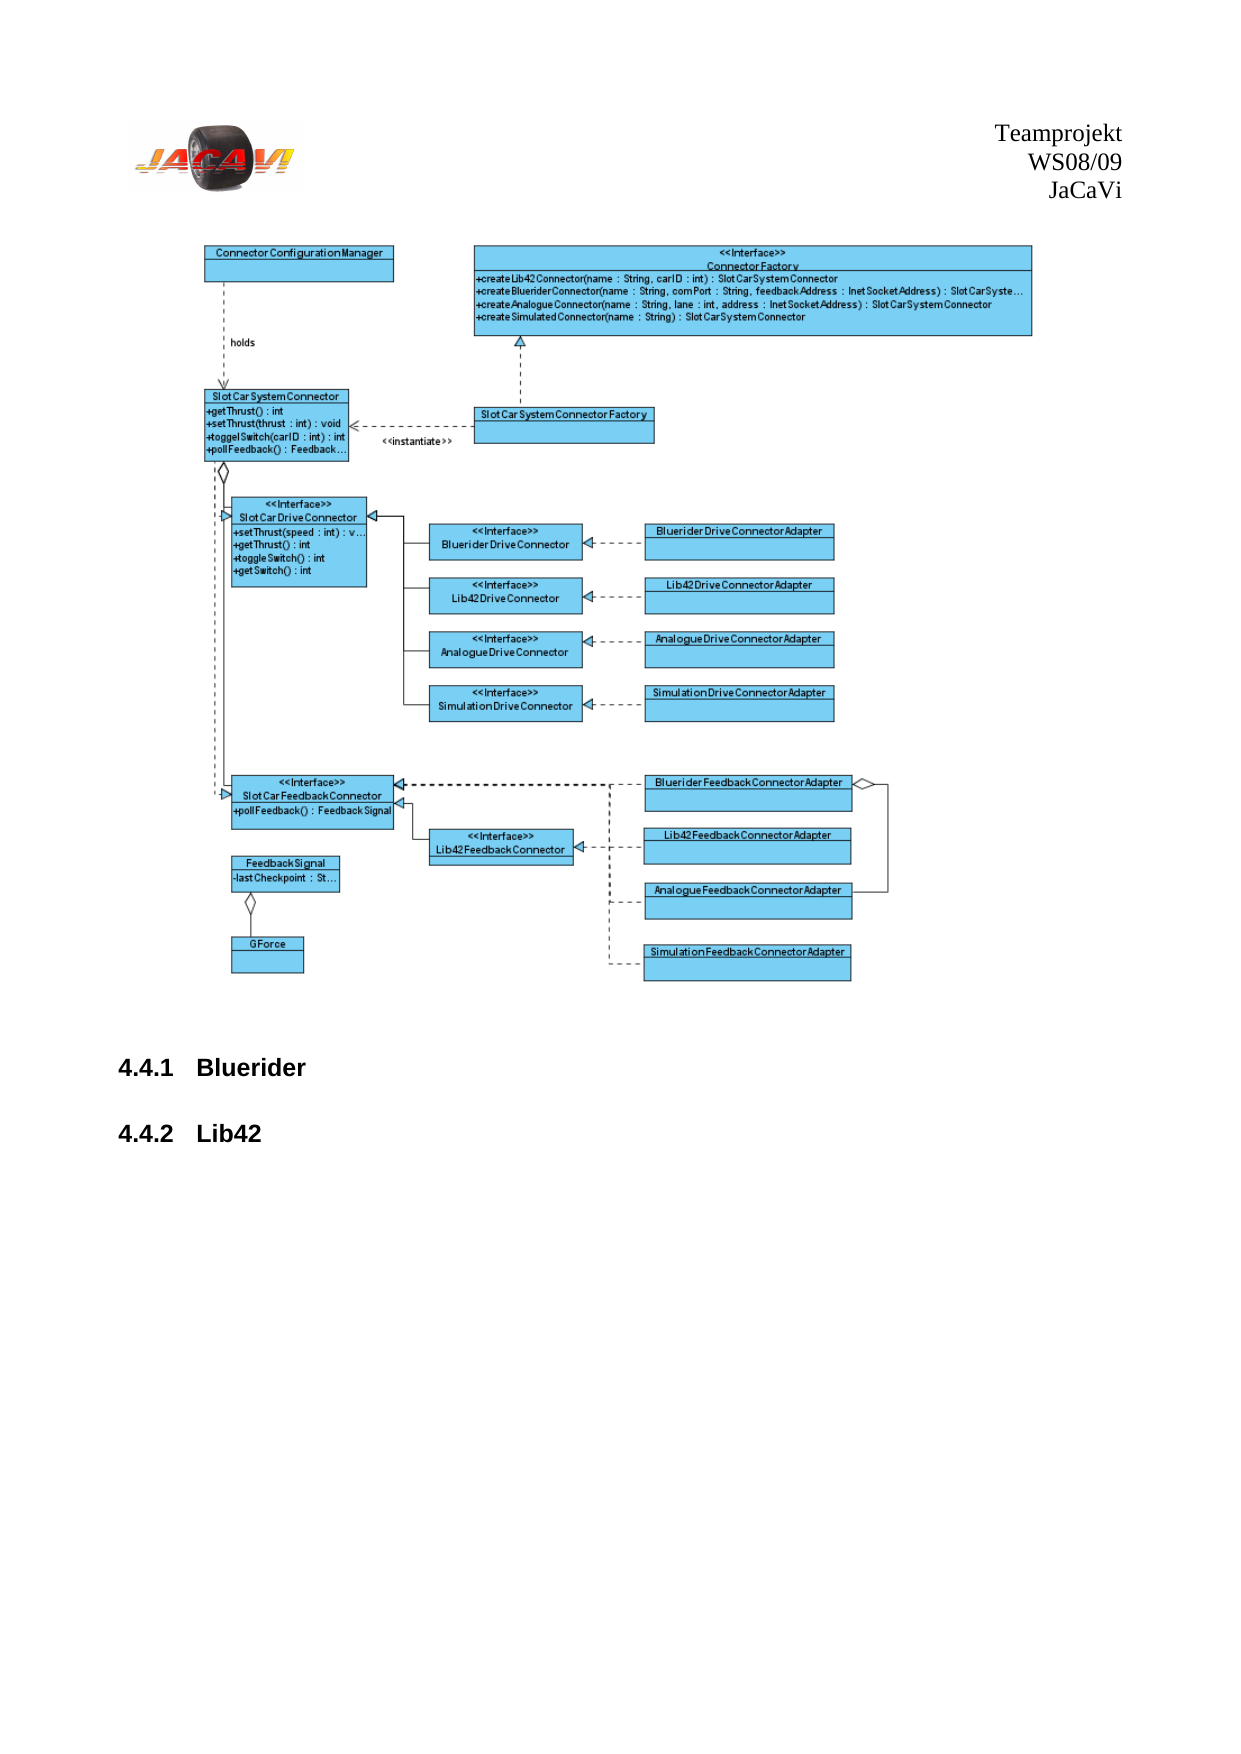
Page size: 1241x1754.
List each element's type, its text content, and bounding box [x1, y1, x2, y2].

subtitle Bluerider [118, 1052, 1122, 1081]
picture [128, 120, 307, 195]
subtitle Lib42 [118, 1119, 1122, 1147]
picture [202, 233, 1038, 987]
